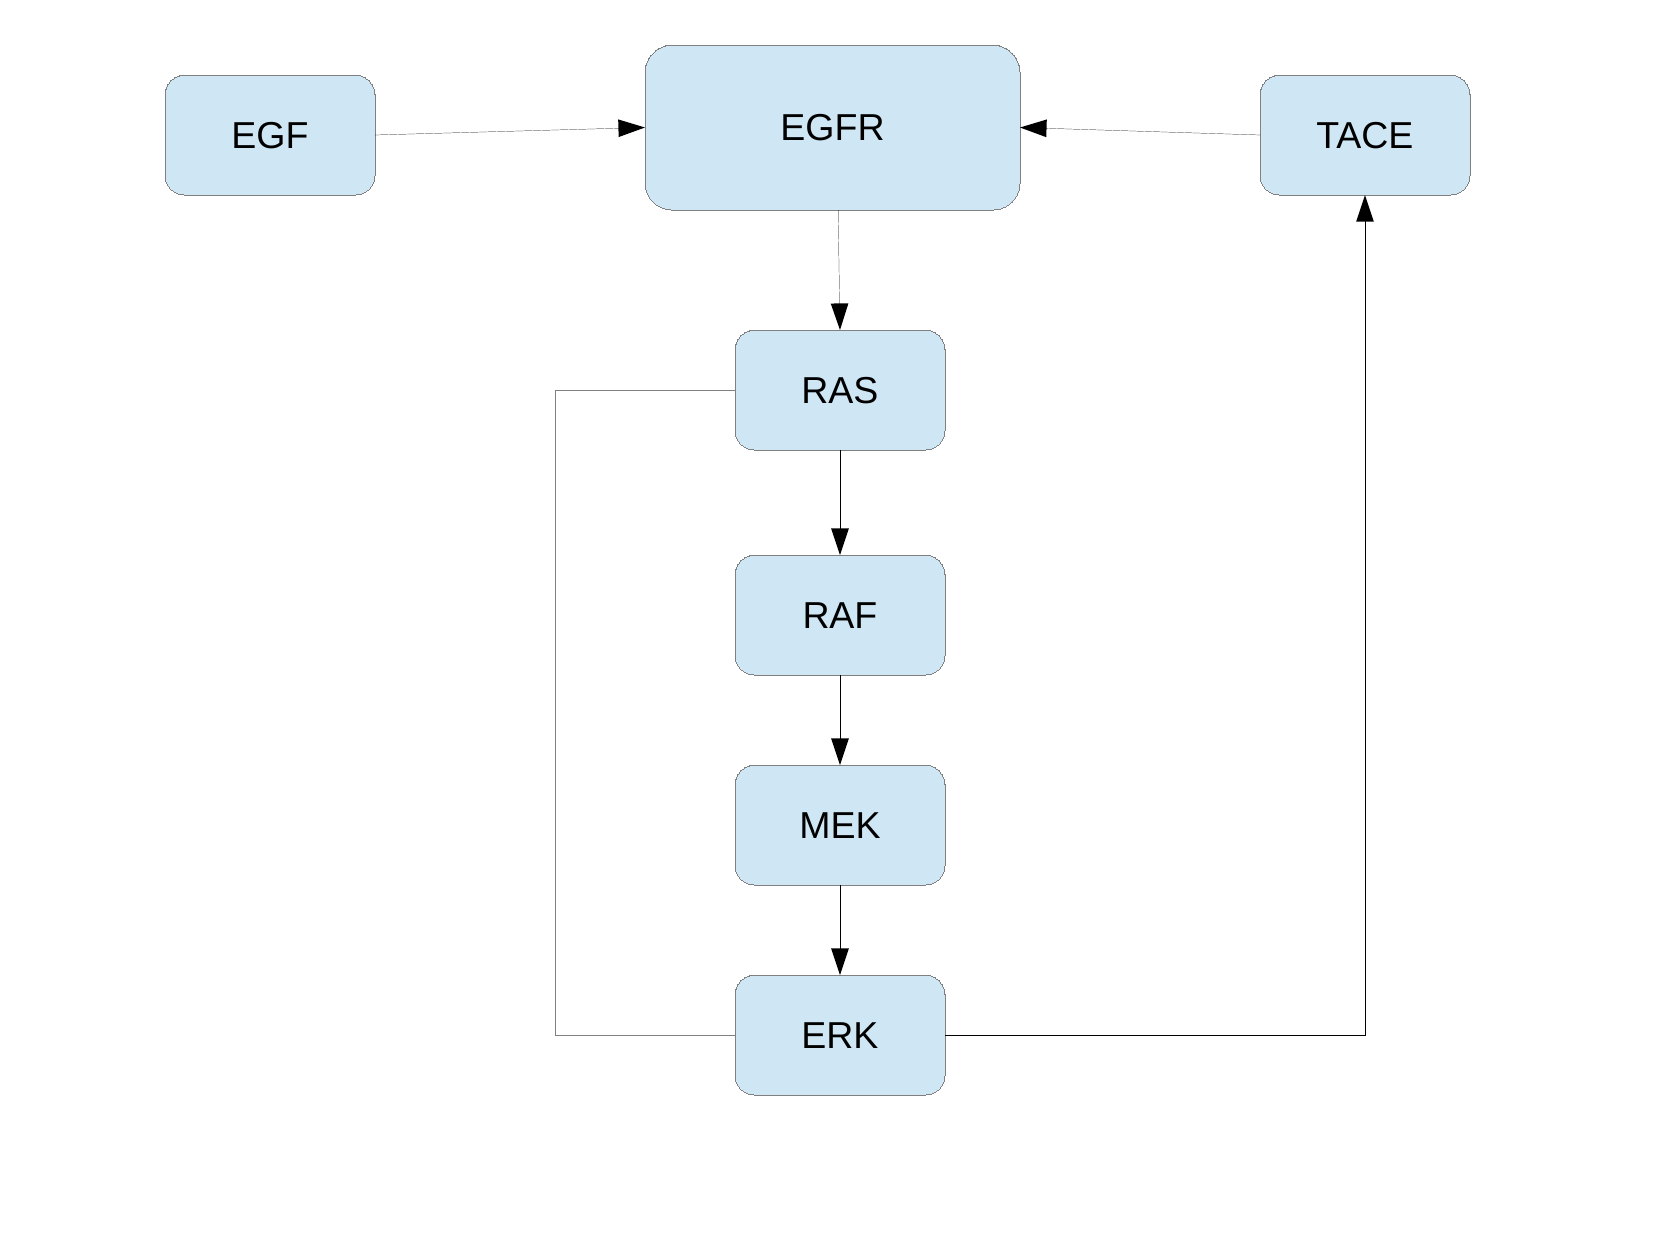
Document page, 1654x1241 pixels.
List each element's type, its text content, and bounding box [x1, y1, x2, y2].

text_box ERK [735, 975, 946, 1096]
text_box TACE [1260, 75, 1471, 196]
text_box RAS [735, 330, 946, 451]
text_box EGF [165, 75, 376, 196]
text_box MEK [735, 765, 946, 886]
text_box RAF [735, 555, 946, 676]
text_box EGFR [645, 45, 1021, 211]
